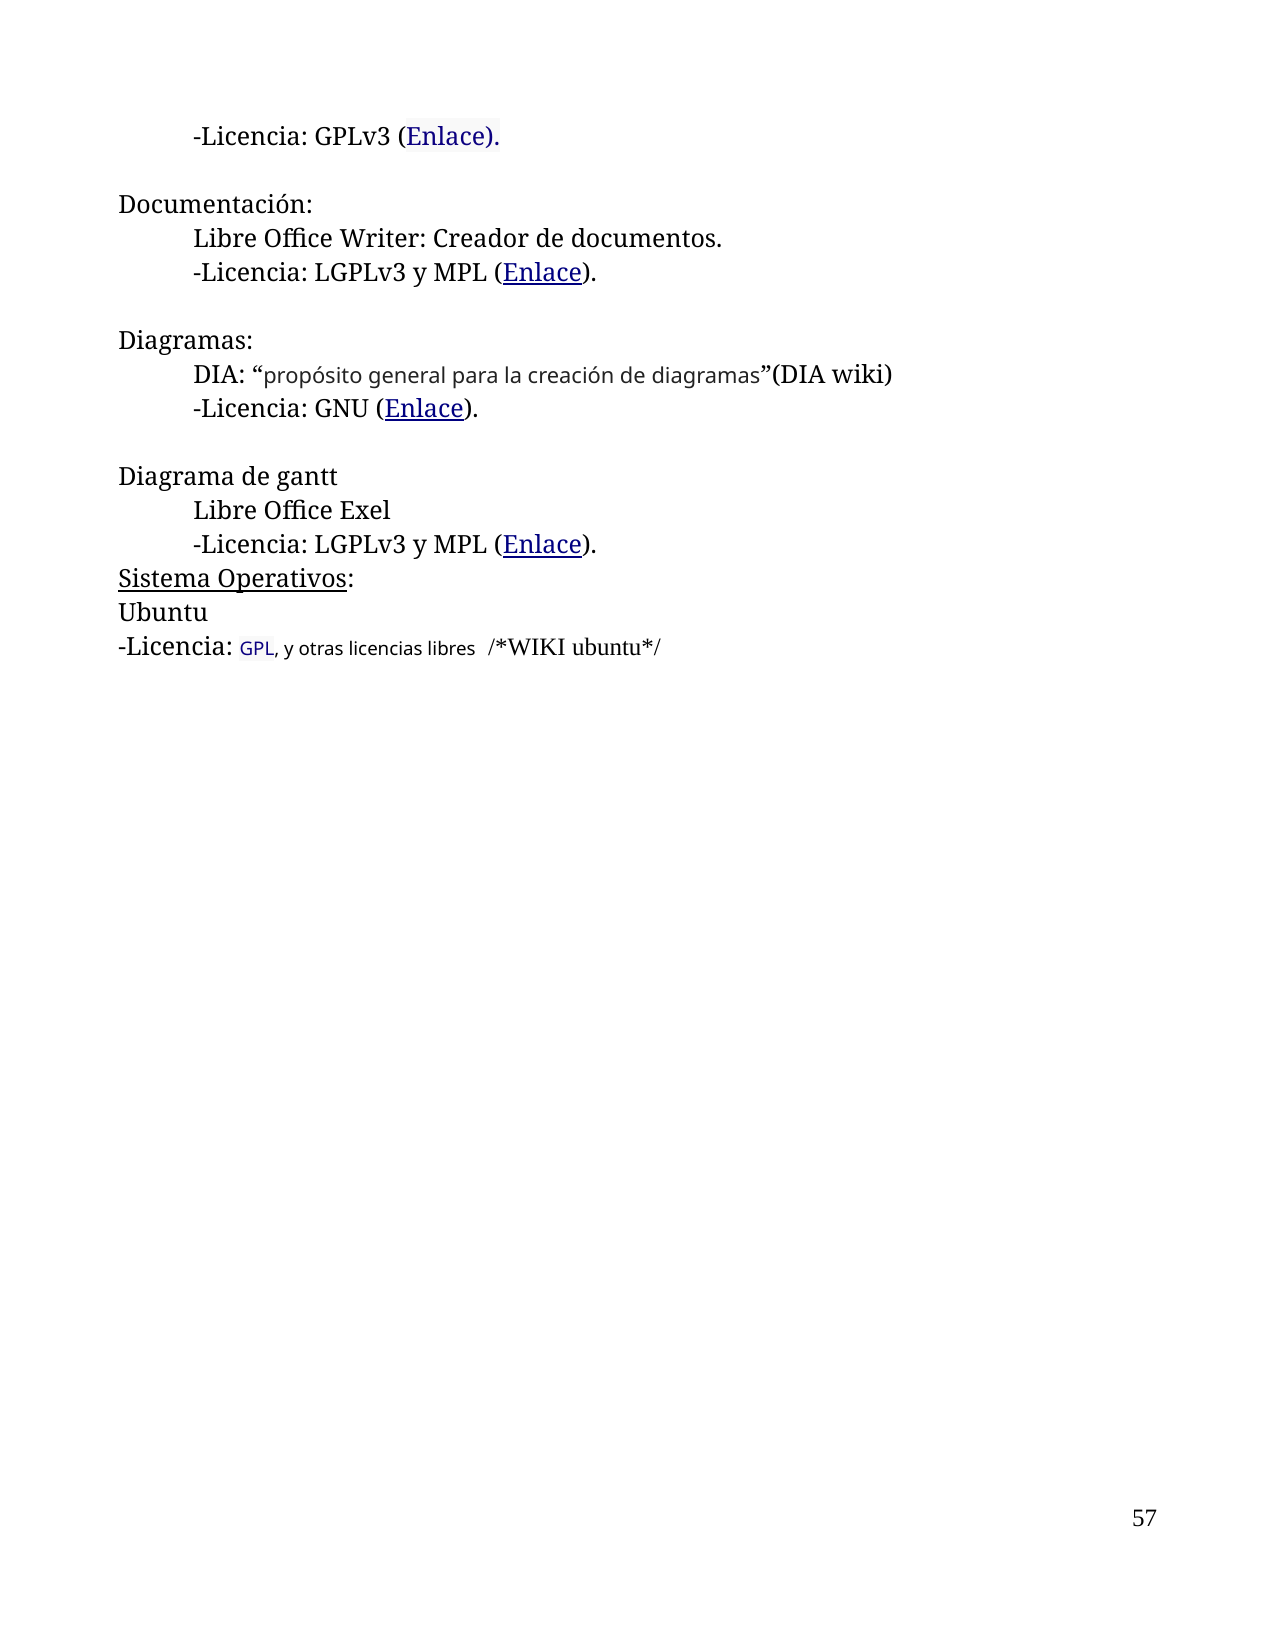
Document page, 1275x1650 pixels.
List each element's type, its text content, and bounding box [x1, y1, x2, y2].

text -Licencia: LGPLv3 y MPL (Enlace). [118, 527, 1157, 561]
text Libre Office Writer: Creador de documentos. [118, 220, 1157, 254]
text Ubuntu [118, 595, 1157, 629]
text -Licencia: GPL, y otras licencias libres /*WIKI ubuntu*/ [118, 629, 1157, 663]
text Diagramas: [118, 322, 1157, 357]
text Libre Office Exel [118, 493, 1157, 527]
text Diagrama de gantt [118, 459, 1157, 493]
text -Licencia: LGPLv3 y MPL (Enlace). [118, 254, 1157, 288]
text Sistema Operativos: [118, 561, 1157, 595]
text Documentación: [118, 186, 1157, 220]
text -Licencia: GPLv3 (Enlace). [118, 118, 1157, 152]
text DIA: “propósito general para la creación de diagramas”(DIA wiki) [118, 357, 1157, 391]
text -Licencia: GNU (Enlace). [118, 391, 1157, 425]
